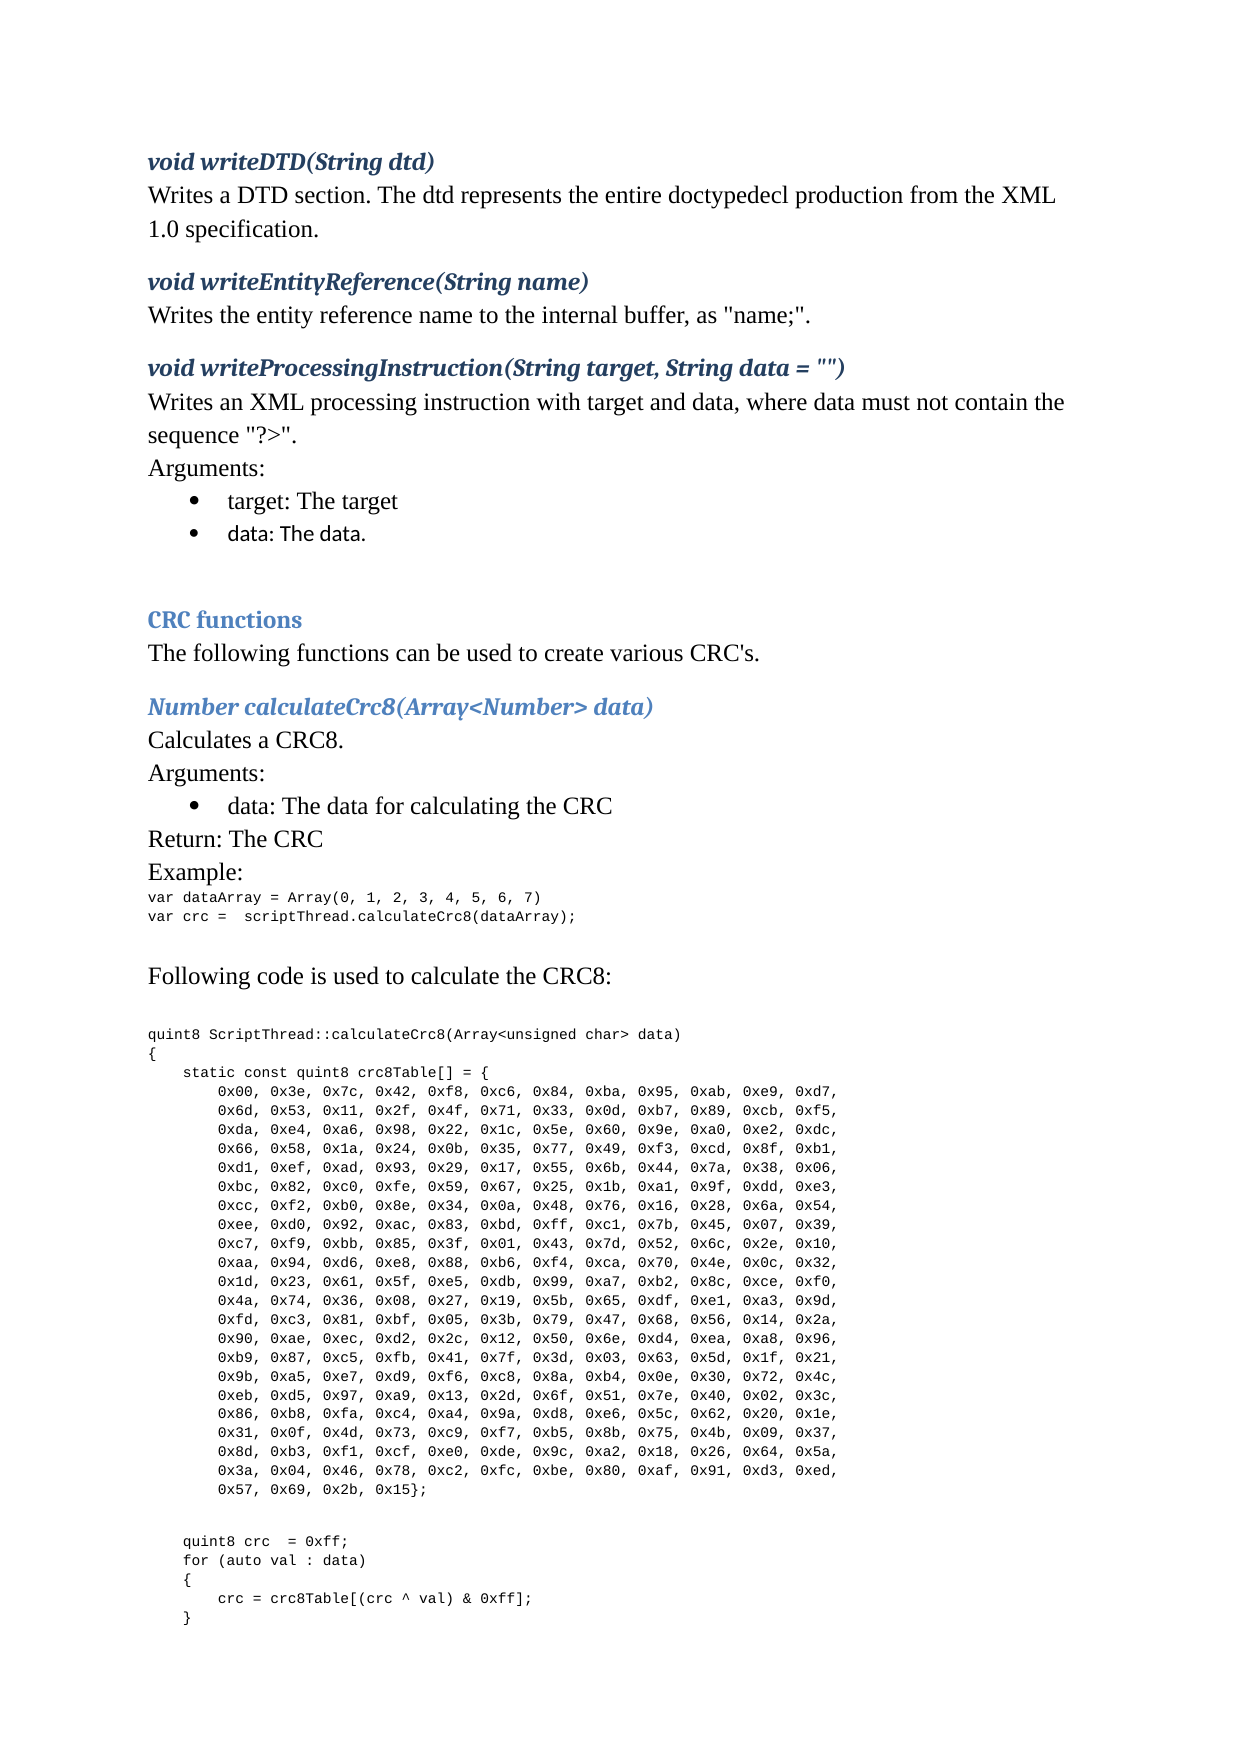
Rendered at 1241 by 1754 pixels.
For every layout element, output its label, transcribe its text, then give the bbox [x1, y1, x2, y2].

text 0xda, 0xe4, 0xa6, 0x98, 0x22, 0x1c, 0x5e, 0x60, 0x9e, 0xa0, 0xe2, 0xdc, [148, 1122, 1093, 1139]
text 0xc7, 0xf9, 0xbb, 0x85, 0x3f, 0x01, 0x43, 0x7d, 0x52, 0x6c, 0x2e, 0x10, [148, 1236, 1093, 1253]
subtitle CRC functions [148, 606, 1093, 634]
subtitle void writeEntityReference(String name) [148, 267, 1093, 296]
text Arguments: [148, 453, 1093, 482]
text static const quint8 crc8Table[] = { [148, 1065, 1093, 1082]
text 0x31, 0x0f, 0x4d, 0x73, 0xc9, 0xf7, 0xb5, 0x8b, 0x75, 0x4b, 0x09, 0x37, [148, 1426, 1093, 1442]
text Example: [148, 857, 1093, 886]
text Return: The CRC [148, 824, 1093, 853]
text Following code is used to calculate the CRC8: [148, 961, 1093, 990]
text 0x8d, 0xb3, 0xf1, 0xcf, 0xe0, 0xde, 0x9c, 0xa2, 0x18, 0x26, 0x64, 0x5a, [148, 1444, 1093, 1461]
text The following functions can be used to create various CRC's. [148, 638, 1093, 667]
text 0xb9, 0x87, 0xc5, 0xfb, 0x41, 0x7f, 0x3d, 0x03, 0x63, 0x5d, 0x1f, 0x21, [148, 1350, 1093, 1366]
text 0x9b, 0xa5, 0xe7, 0xd9, 0xf6, 0xc8, 0x8a, 0xb4, 0x0e, 0x30, 0x72, 0x4c, [148, 1369, 1093, 1385]
text 0x4a, 0x74, 0x36, 0x08, 0x27, 0x19, 0x5b, 0x65, 0xdf, 0xe1, 0xa3, 0x9d, [148, 1293, 1093, 1309]
text 0x1d, 0x23, 0x61, 0x5f, 0xe5, 0xdb, 0x99, 0xa7, 0xb2, 0x8c, 0xce, 0xf0, [148, 1274, 1093, 1291]
text crc = crc8Table[(crc ^ val) & 0xff]; [148, 1591, 1093, 1608]
text Arguments: [148, 758, 1093, 787]
text 0x3a, 0x04, 0x46, 0x78, 0xc2, 0xfc, 0xbe, 0x80, 0xaf, 0x91, 0xd3, 0xed, [148, 1463, 1093, 1480]
list data: The data for calculating the CRC [190, 791, 1093, 820]
text 0xd1, 0xef, 0xad, 0x93, 0x29, 0x17, 0x55, 0x6b, 0x44, 0x7a, 0x38, 0x06, [148, 1160, 1093, 1177]
text Writes the entity reference name to the internal buffer, as "name;". [148, 301, 1093, 329]
text 0x66, 0x58, 0x1a, 0x24, 0x0b, 0x35, 0x77, 0x49, 0xf3, 0xcd, 0x8f, 0xb1, [148, 1141, 1093, 1158]
list data: The data. [190, 519, 1093, 547]
text 0xbc, 0x82, 0xc0, 0xfe, 0x59, 0x67, 0x25, 0x1b, 0xa1, 0x9f, 0xdd, 0xe3, [148, 1179, 1093, 1196]
text 0x86, 0xb8, 0xfa, 0xc4, 0xa4, 0x9a, 0xd8, 0xe6, 0x5c, 0x62, 0x20, 0x1e, [148, 1407, 1093, 1423]
text 0x90, 0xae, 0xec, 0xd2, 0x2c, 0x12, 0x50, 0x6e, 0xd4, 0xea, 0xa8, 0x96, [148, 1331, 1093, 1347]
text 0x00, 0x3e, 0x7c, 0x42, 0xf8, 0xc6, 0x84, 0xba, 0x95, 0xab, 0xe9, 0xd7, [148, 1084, 1093, 1101]
text 0xcc, 0xf2, 0xb0, 0x8e, 0x34, 0x0a, 0x48, 0x76, 0x16, 0x28, 0x6a, 0x54, [148, 1198, 1093, 1215]
text Calculates a CRC8. [148, 725, 1093, 754]
subtitle void writeProcessingInstruction(String target, String data = "") [148, 354, 1093, 383]
list target: The target [190, 486, 1093, 515]
text quint8 crc = 0xff; [148, 1534, 1093, 1551]
text 0xaa, 0x94, 0xd6, 0xe8, 0x88, 0xb6, 0xf4, 0xca, 0x70, 0x4e, 0x0c, 0x32, [148, 1255, 1093, 1272]
text 0xee, 0xd0, 0x92, 0xac, 0x83, 0xbd, 0xff, 0xc1, 0x7b, 0x45, 0x07, 0x39, [148, 1217, 1093, 1234]
text 0x57, 0x69, 0x2b, 0x15}; [148, 1482, 1093, 1499]
text quint8 ScriptThread::calculateCrc8(Array<unsigned char> data) [148, 1027, 1093, 1044]
text var crc = scriptThread.calculateCrc8(dataArray); [148, 909, 1093, 926]
subtitle Number calculateCrc8(Array<Number> data) [148, 692, 1093, 721]
text 0x6d, 0x53, 0x11, 0x2f, 0x4f, 0x71, 0x33, 0x0d, 0xb7, 0x89, 0xcb, 0xf5, [148, 1103, 1093, 1120]
text for (auto val : data) [148, 1553, 1093, 1570]
text Writes an XML processing instruction with target and data, where data must not contain the sequence "?>". [148, 387, 1093, 449]
text { [148, 1572, 1093, 1589]
text { [148, 1046, 1093, 1063]
text Writes a DTD section. The dtd represents the entire doctypedecl production from the XML 1.0 specification. [148, 181, 1093, 242]
subtitle void writeDTD(String dtd) [148, 148, 1093, 176]
text 0xfd, 0xc3, 0x81, 0xbf, 0x05, 0x3b, 0x79, 0x47, 0x68, 0x56, 0x14, 0x2a, [148, 1312, 1093, 1328]
text } [148, 1610, 1093, 1627]
text var dataArray = Array(0, 1, 2, 3, 4, 5, 6, 7) [148, 891, 1093, 907]
text 0xeb, 0xd5, 0x97, 0xa9, 0x13, 0x2d, 0x6f, 0x51, 0x7e, 0x40, 0x02, 0x3c, [148, 1388, 1093, 1404]
